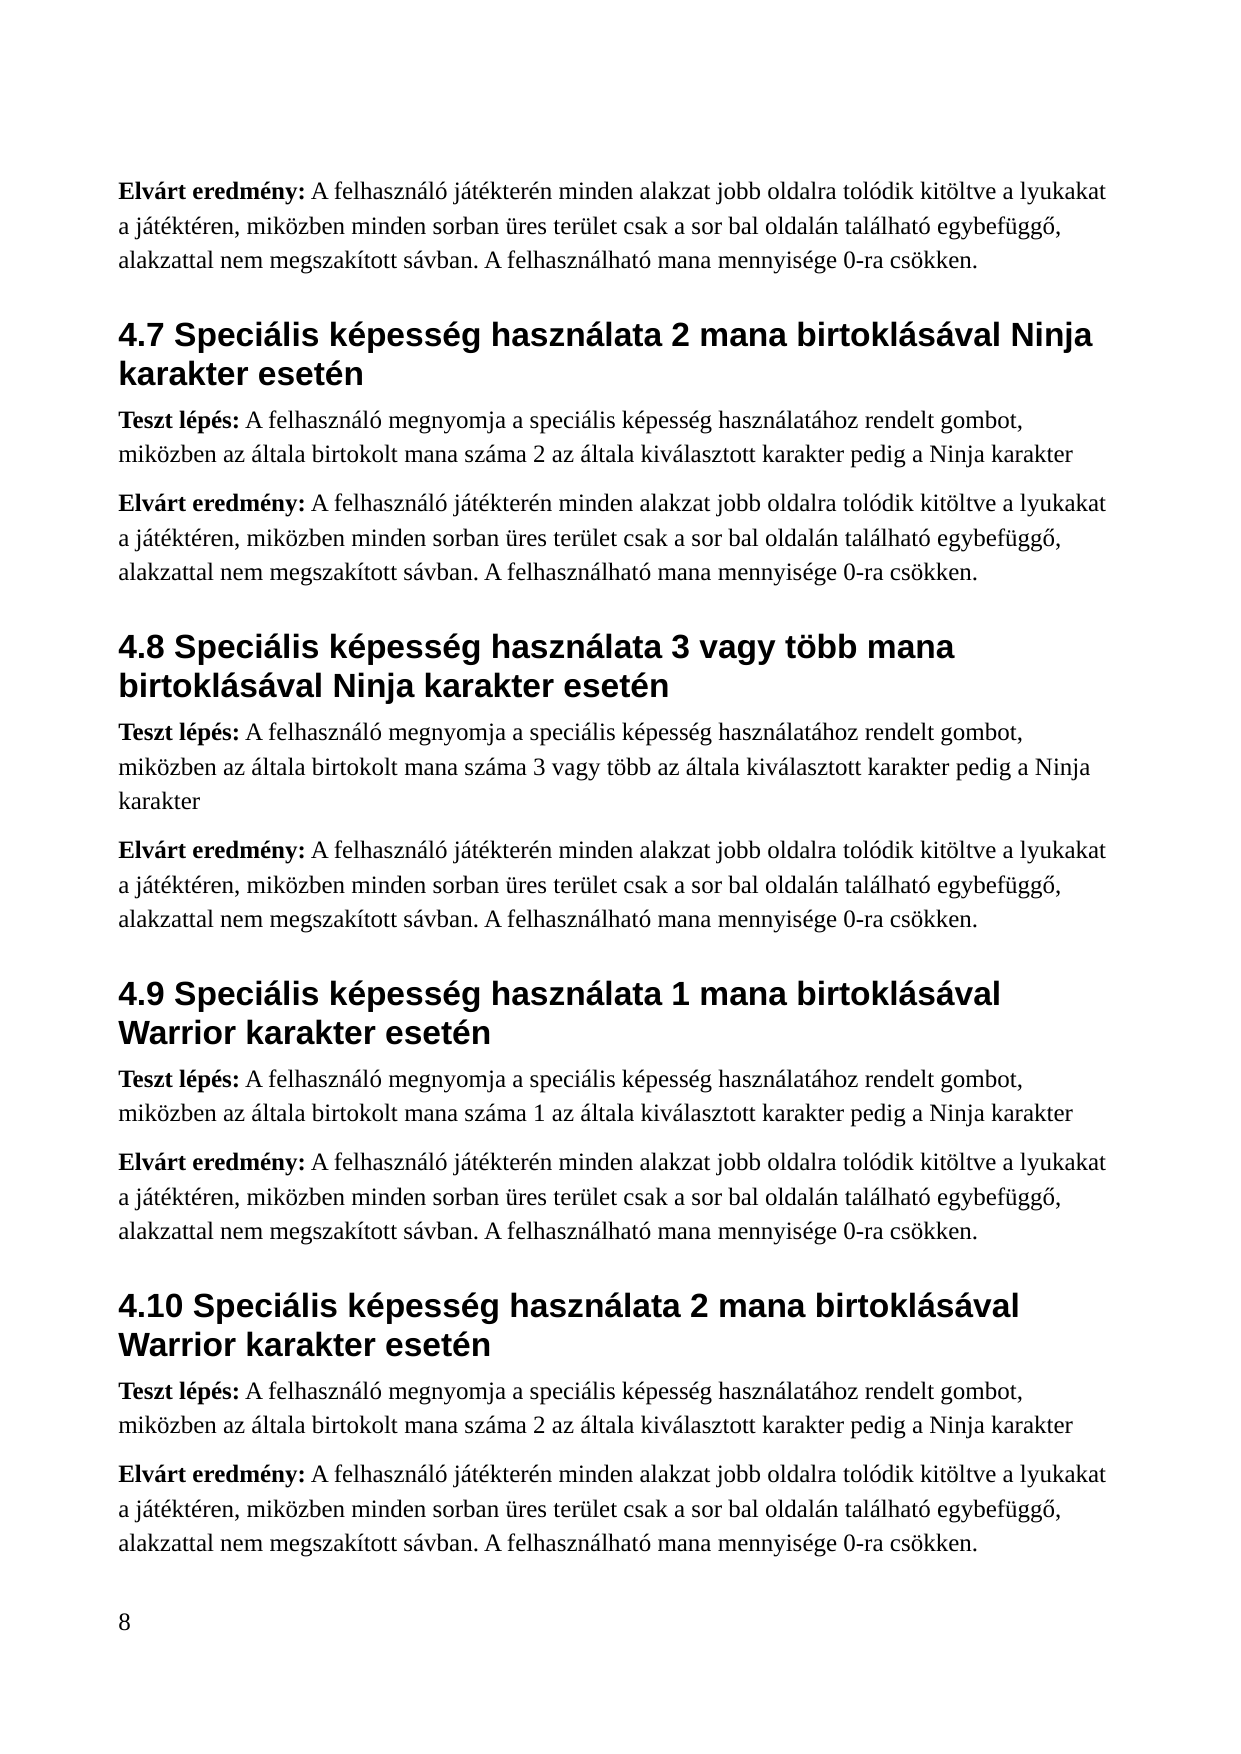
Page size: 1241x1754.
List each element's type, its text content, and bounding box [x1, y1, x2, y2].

subtitle 4.8 Speciális képesség használata 3 vagy több mana birtoklásával Ninja karakter esetén [118, 627, 1122, 705]
text Teszt lépés: A felhasználó megnyomja a speciális képesség használatához rendelt gombot, miközben az általa birtokolt mana száma 2 az általa kiválasztott karakter pedig a Ninja karakter [118, 1376, 1122, 1439]
text Elvárt eredmény: A felhasználó játékterén minden alakzat jobb oldalra tolódik kitöltve a lyukakat a játéktéren, miközben minden sorban üres terület csak a sor bal oldalán található egybefüggő, alakzattal nem megszakított sávban. A felhasználható mana mennyisége 0-ra csökken. [118, 1459, 1122, 1557]
text Elvárt eredmény: A felhasználó játékterén minden alakzat jobb oldalra tolódik kitöltve a lyukakat a játéktéren, miközben minden sorban üres terület csak a sor bal oldalán található egybefüggő, alakzattal nem megszakított sávban. A felhasználható mana mennyisége 0-ra csökken. [118, 488, 1122, 586]
subtitle 4.10 Speciális képesség használata 2 mana birtoklásával Warrior karakter esetén [118, 1286, 1122, 1363]
text Teszt lépés: A felhasználó megnyomja a speciális képesség használatához rendelt gombot, miközben az általa birtokolt mana száma 1 az általa kiválasztott karakter pedig a Ninja karakter [118, 1064, 1122, 1127]
text Teszt lépés: A felhasználó megnyomja a speciális képesség használatához rendelt gombot, miközben az általa birtokolt mana száma 2 az általa kiválasztott karakter pedig a Ninja karakter [118, 405, 1122, 468]
text Elvárt eredmény: A felhasználó játékterén minden alakzat jobb oldalra tolódik kitöltve a lyukakat a játéktéren, miközben minden sorban üres terület csak a sor bal oldalán található egybefüggő, alakzattal nem megszakított sávban. A felhasználható mana mennyisége 0-ra csökken. [118, 176, 1122, 274]
text Elvárt eredmény: A felhasználó játékterén minden alakzat jobb oldalra tolódik kitöltve a lyukakat a játéktéren, miközben minden sorban üres terület csak a sor bal oldalán található egybefüggő, alakzattal nem megszakított sávban. A felhasználható mana mennyisége 0-ra csökken. [118, 835, 1122, 933]
subtitle 4.7 Speciális képesség használata 2 mana birtoklásával Ninja karakter esetén [118, 315, 1122, 392]
text Teszt lépés: A felhasználó megnyomja a speciális képesség használatához rendelt gombot, miközben az általa birtokolt mana száma 3 vagy több az általa kiválasztott karakter pedig a Ninja karakter [118, 717, 1122, 815]
subtitle 4.9 Speciális képesség használata 1 mana birtoklásával Warrior karakter esetén [118, 974, 1122, 1051]
text Elvárt eredmény: A felhasználó játékterén minden alakzat jobb oldalra tolódik kitöltve a lyukakat a játéktéren, miközben minden sorban üres terület csak a sor bal oldalán található egybefüggő, alakzattal nem megszakított sávban. A felhasználható mana mennyisége 0-ra csökken. [118, 1147, 1122, 1245]
